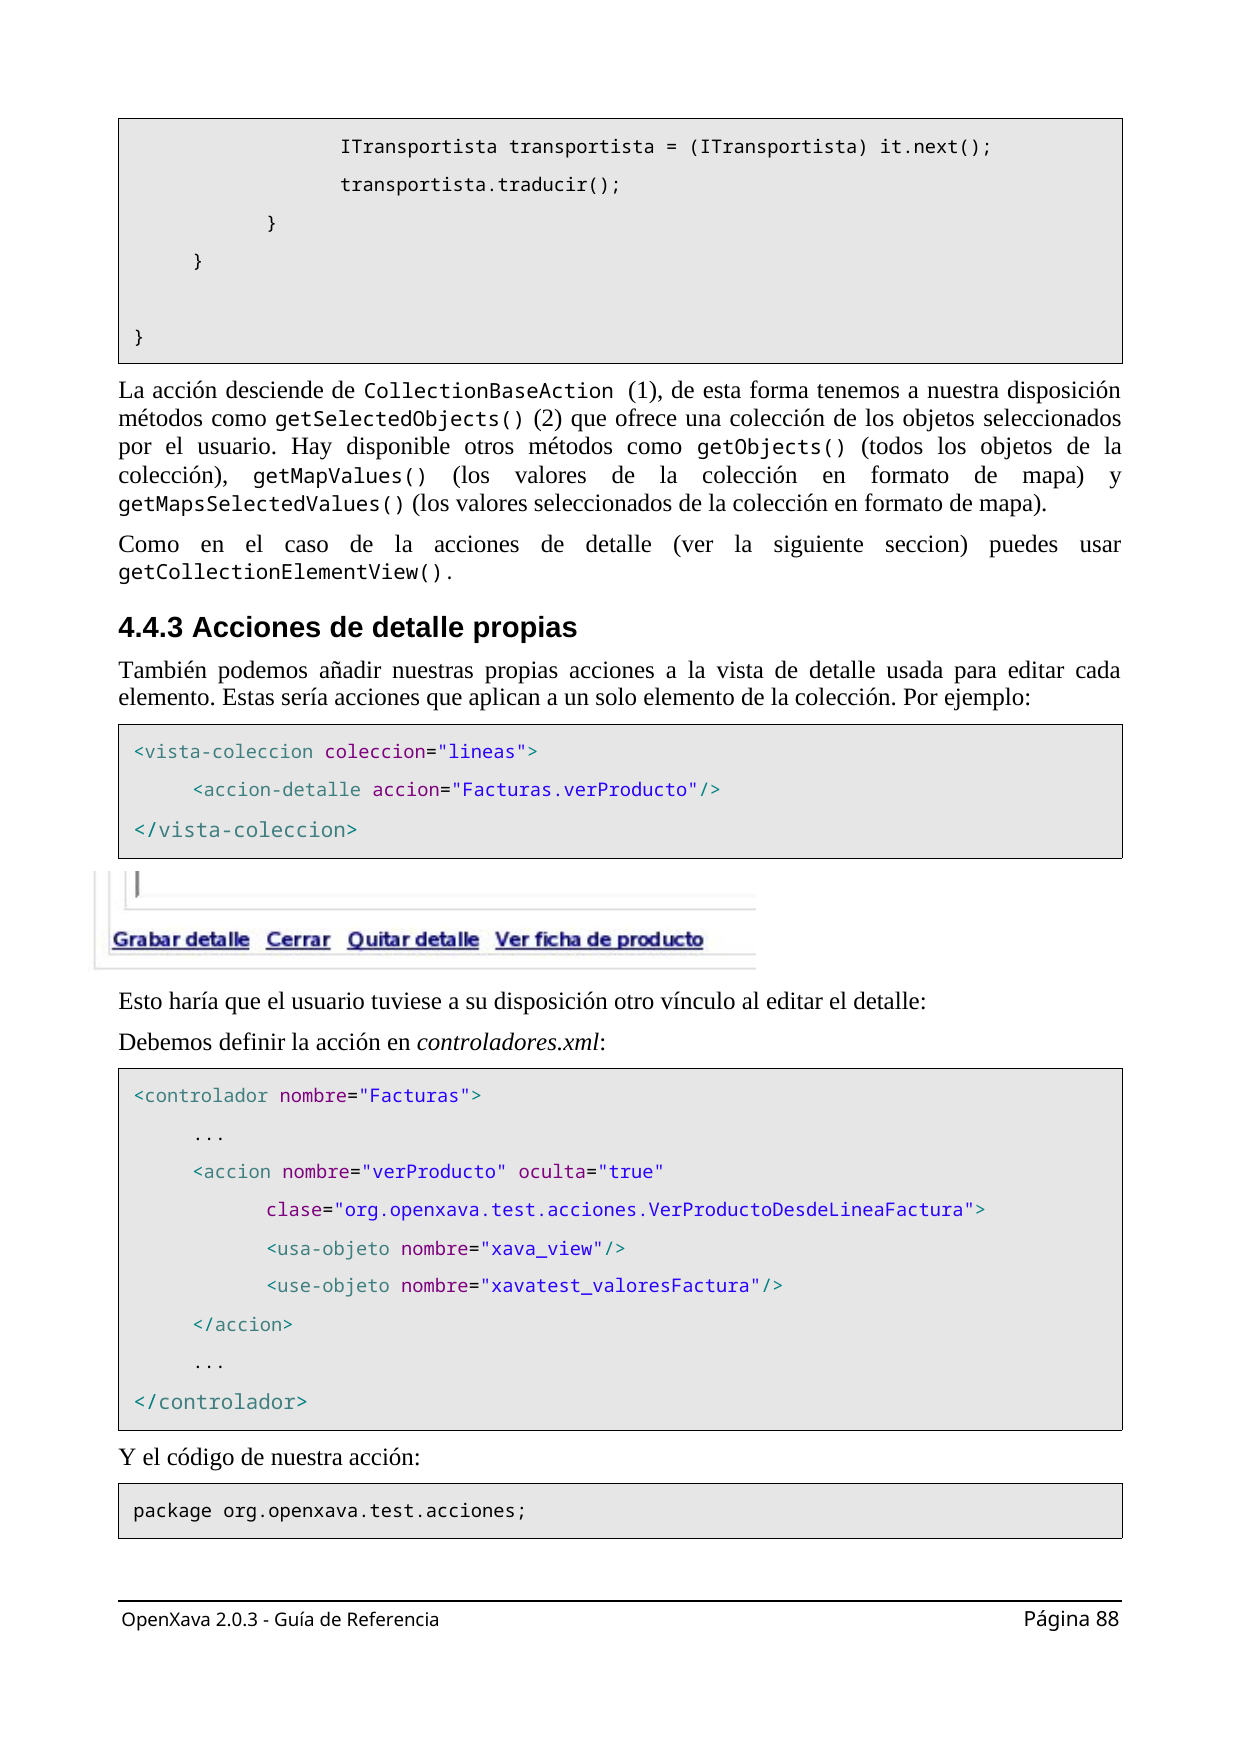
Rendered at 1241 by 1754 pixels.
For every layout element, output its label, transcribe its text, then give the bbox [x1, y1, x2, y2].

text ... [119, 1334, 1122, 1372]
subtitle Acciones de detalle propias [118, 611, 1122, 643]
picture [87, 871, 756, 988]
text package org.openxava.test.acciones; [119, 1484, 1122, 1538]
text Esto haría que el usuario tuviese a su disposición otro vínculo al editar el detalle: [118, 988, 1122, 1015]
text <usa-objeto nombre="xava_view"/> [119, 1220, 1122, 1258]
text } [119, 232, 1122, 270]
text Y el código de nuestra acción: [118, 1443, 1122, 1470]
text ITransportista transportista = (ITransportista) it.next(); [119, 119, 1122, 156]
text La acción desciende de CollectionBaseAction (1), de esta forma tenemos a nuestra disposición métodos como getSelectedObjects() (2) que ofrece una colección de los objetos seleccionados por el usuario. Hay disponible otros métodos como getObjects() (todos los objetos de la colección), getMapValues() (los valores de la colección en formato de mapa) y getMapsSelectedValues() (los valores seleccionados de la colección en formato de mapa). [118, 376, 1122, 517]
text También podemos añadir nuestras propias acciones a la vista de detalle usada para editar cada elemento. Estas sería acciones que aplican a un solo elemento de la colección. Por ejemplo: [118, 656, 1122, 711]
text clase="org.openxava.test.acciones.VerProductoDesdeLineaFactura"> [119, 1182, 1122, 1220]
text } [119, 194, 1122, 232]
text <use-objeto nombre="xavatest_valoresFactura"/> [119, 1258, 1122, 1296]
text ... [119, 1106, 1122, 1144]
text transportista.traducir(); [119, 156, 1122, 194]
text Como en el caso de la acciones de detalle (ver la siguiente seccion) puedes usar getCollectionElementView(). [118, 530, 1122, 586]
text <accion nombre="verProducto" oculta="true" [119, 1144, 1122, 1182]
text </accion> [119, 1296, 1122, 1334]
text <vista-coleccion coleccion="lineas"> [119, 725, 1122, 762]
text <accion-detalle accion="Facturas.verProducto"/> [119, 762, 1122, 800]
text </controlador> [119, 1372, 1122, 1430]
text </vista-coleccion> [119, 800, 1122, 858]
text Debemos definir la acción en controladores.xml: [118, 1028, 1122, 1055]
text } [119, 308, 1122, 363]
text <controlador nombre="Facturas"> [119, 1069, 1122, 1106]
